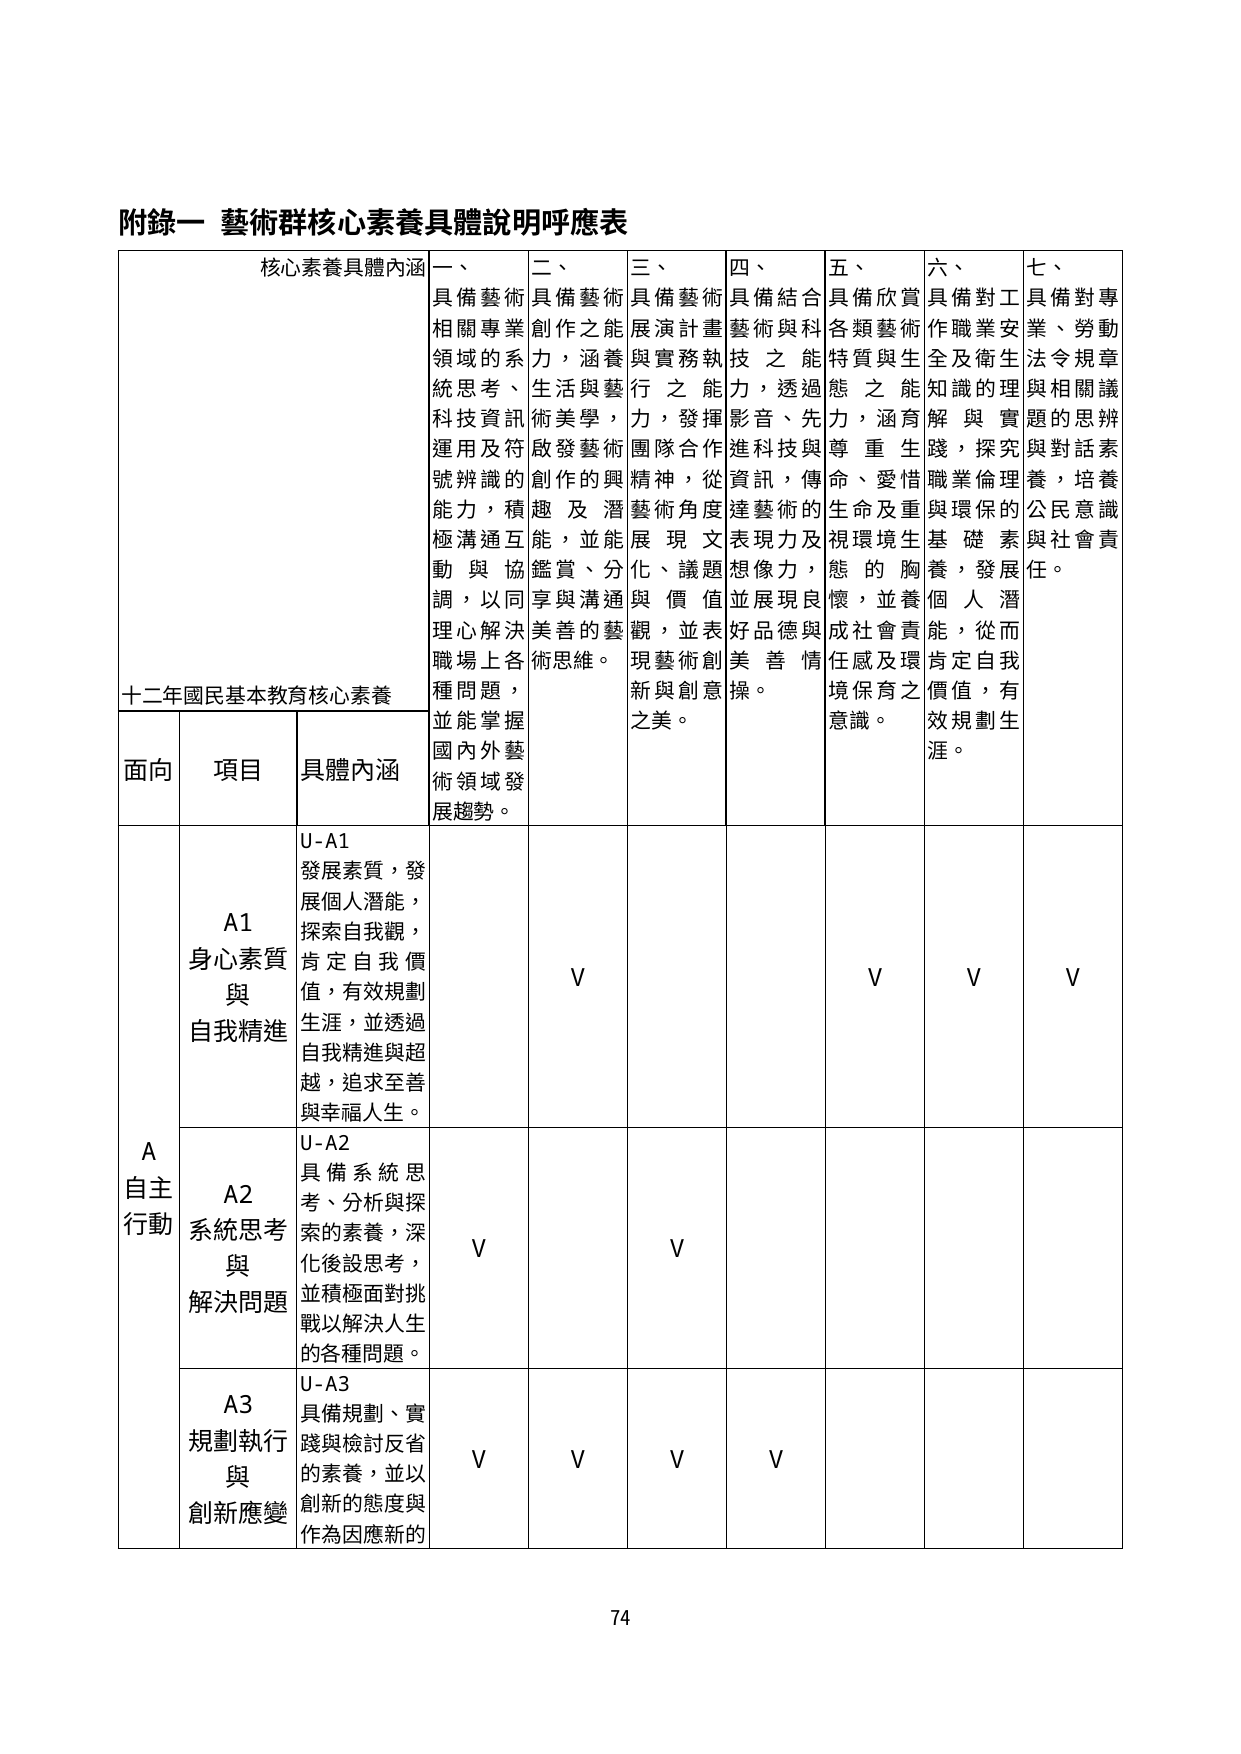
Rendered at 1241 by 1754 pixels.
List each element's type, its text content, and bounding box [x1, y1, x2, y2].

table_cell U-A2 具備系統思考、分析與探索的素養，深化後設思考，並積極面對挑戰以解決人生的各種問題。 [297, 1128, 429, 1368]
table_cell [925, 1128, 1023, 1368]
table_cell U-A3 具備規劃、實踐與檢討反省的素養，並以創新的態度與作為因應新的 [297, 1369, 429, 1548]
table_header 核心素養具體內涵 十二年國民基本教育核心素養 [119, 251, 428, 710]
table_cell [826, 1128, 924, 1368]
table_header 二、 具備藝術創作之能力，涵養生活與藝術美學，啟發藝術創作的興趣及潛能，並能鑑賞、分享與溝通美善的藝術思維。 [529, 251, 627, 825]
table_header 六、 具備對工作職業安全及衛生知識的理解與實踐，探究職業倫理與環保的基礎素養，發展個人潛能，從而肯定自我價值，有效規劃生涯。 [925, 251, 1023, 825]
table_cell A1 身心素質與 自我精進 [180, 826, 296, 1127]
table_cell V [925, 826, 1023, 1127]
table_header 五、 具備欣賞各類藝術特質與生態之能力，涵育尊重生命、愛惜生命及重視環境生態的胸懷，並養成社會責任感及環境保育之意識。 [826, 251, 924, 825]
table_cell [628, 826, 726, 1127]
table_cell U-A1 發展素質，發展個人潛能，探索自我觀，肯定自我價值，有效規劃生涯，並透過自我精進與超越，追求至善與幸福人生。 [297, 826, 429, 1127]
table_cell [925, 1369, 1023, 1548]
table_cell V [826, 826, 924, 1127]
table_header 一、 具備藝術相關專業領域的系統思考、科技資訊運用及符號辨識的能力，積極溝通互動與協調，以同理心解決職場上各種問題，並能掌握國內外藝術領域發展趨勢。 [430, 251, 528, 825]
table_cell V [628, 1369, 726, 1548]
table_cell [826, 1369, 924, 1548]
table_cell [529, 1128, 627, 1368]
table_header 七、 具備對專業、勞動法令規章與相關議題的思辨與對話素養，培養公民意識與社會責任。 [1024, 251, 1122, 825]
table_cell [1024, 1128, 1122, 1368]
table_cell V [529, 826, 627, 1127]
table_cell V [430, 1369, 528, 1548]
table_header 四、 具備結合藝術與科技之能力，透過影音、先進科技與資訊，傳達藝術的表現力及想像力，並展現良好品德與美善情操。 [727, 251, 824, 825]
table_cell A 自主行動 [119, 826, 179, 1548]
table_cell [1024, 1369, 1122, 1548]
table_cell V [529, 1369, 627, 1548]
table_cell V [727, 1369, 825, 1548]
table_cell [430, 826, 528, 1127]
table_cell A2 系統思考與 解決問題 [180, 1128, 296, 1368]
text 附錄一 藝術群核心素養具體說明呼應表 [118, 197, 1122, 243]
table_cell [727, 826, 825, 1127]
table_cell V [1024, 826, 1122, 1127]
table_cell 具體內涵 [298, 712, 428, 825]
table_cell [727, 1128, 825, 1368]
table_cell V [628, 1128, 726, 1368]
table_cell A3 規劃執行與 創新應變 [180, 1369, 296, 1548]
table_header 三、 具備藝術展演計畫與實務執行之能力，發揮團隊合作精神，從藝術角度展現文化、議題與價值觀，並表現藝術創新與創意之美。 [628, 251, 725, 825]
table_cell 項目 [180, 712, 296, 825]
table_cell 面向 [119, 712, 179, 825]
table_cell V [430, 1128, 528, 1368]
